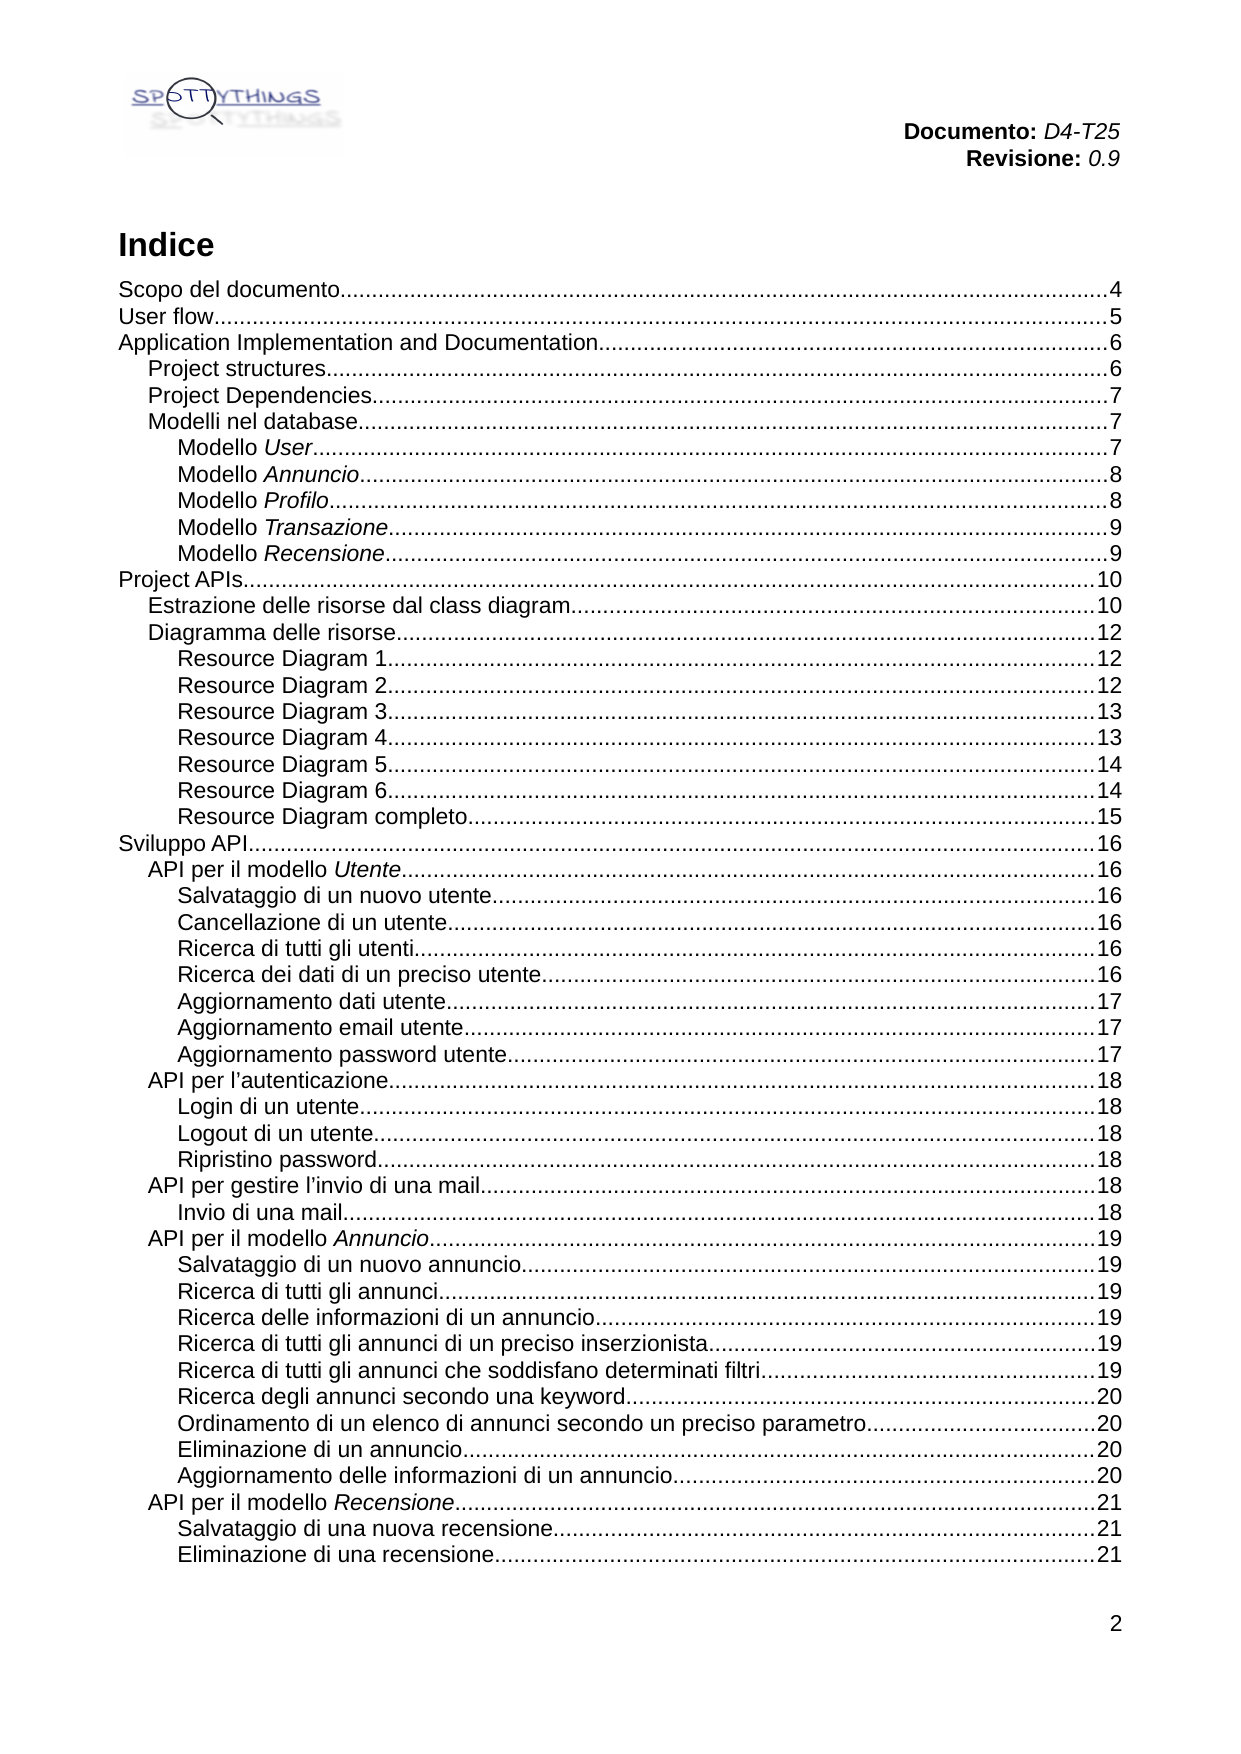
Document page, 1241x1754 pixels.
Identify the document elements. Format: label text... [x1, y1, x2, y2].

text Aggiornamento password utente 17 [177, 1041, 1122, 1067]
text Ripristino password 18 [177, 1146, 1122, 1172]
text Ricerca di tutti gli utenti 16 [177, 935, 1122, 961]
text Ricerca degli annunci secondo una keyword 20 [177, 1383, 1122, 1409]
text Resource Diagram 2 12 [177, 672, 1122, 698]
text Aggiornamento email utente 17 [177, 1014, 1122, 1041]
text API per il modello Recensione 21 [148, 1488, 1122, 1515]
text Aggiornamento dati utente 17 [177, 988, 1122, 1014]
text Eliminazione di una recensione 21 [177, 1541, 1122, 1568]
text Resource Diagram completo 15 [177, 803, 1122, 830]
text Login di un utente 18 [177, 1093, 1122, 1119]
text Estrazione delle risorse dal class diagram 10 [148, 592, 1122, 619]
text Modello Profilo 8 [177, 487, 1122, 513]
text Scopo del documento 4 [118, 276, 1122, 303]
text Salvataggio di un nuovo utente 16 [177, 882, 1122, 909]
text Resource Diagram 6 14 [177, 777, 1122, 803]
text Application Implementation and Documentation 6 [118, 329, 1122, 355]
text Aggiornamento delle informazioni di un annuncio 20 [177, 1462, 1122, 1488]
text Resource Diagram 5 14 [177, 751, 1122, 777]
text Resource Diagram 4 13 [177, 724, 1122, 751]
text Modelli nel database 7 [148, 408, 1122, 434]
text Ricerca di tutti gli annunci che soddisfano determinati filtri 19 [177, 1357, 1122, 1383]
text Sviluppo API 16 [118, 830, 1122, 856]
text Ricerca di tutti gli annunci 19 [177, 1278, 1122, 1304]
text Ricerca delle informazioni di un annuncio 19 [177, 1304, 1122, 1330]
subtitle Indice [118, 225, 1122, 264]
text Logout di un utente 18 [177, 1119, 1122, 1146]
text Invio di una mail 18 [177, 1199, 1122, 1225]
text Salvataggio di un nuovo annuncio 19 [177, 1251, 1122, 1278]
text Cancellazione di un utente 16 [177, 909, 1122, 935]
text API per gestire l’invio di una mail 18 [148, 1172, 1122, 1199]
text Resource Diagram 3 13 [177, 698, 1122, 724]
text Modello Annuncio 8 [177, 461, 1122, 487]
text Project structures 6 [148, 355, 1122, 382]
text Diagramma delle risorse 12 [148, 619, 1122, 645]
text Ordinamento di un elenco di annunci secondo un preciso parametro 20 [177, 1409, 1122, 1436]
text Project Dependencies 7 [148, 382, 1122, 408]
text Eliminazione di un annuncio 20 [177, 1436, 1122, 1462]
text API per il modello Annuncio 19 [148, 1225, 1122, 1251]
text Modello User 7 [177, 434, 1122, 461]
text User flow 5 [118, 303, 1122, 329]
text Salvataggio di una nuova recensione 21 [177, 1515, 1122, 1541]
text Ricerca dei dati di un preciso utente 16 [177, 961, 1122, 988]
text Ricerca di tutti gli annunci di un preciso inserzionista 19 [177, 1330, 1122, 1357]
text Modello Recensione 9 [177, 540, 1122, 566]
text API per il modello Utente 16 [148, 856, 1122, 882]
text Project APIs 10 [118, 566, 1122, 592]
text Modello Transazione 9 [177, 513, 1122, 540]
picture [123, 73, 345, 156]
text Resource Diagram 1 12 [177, 645, 1122, 672]
text API per l’autenticazione 18 [148, 1067, 1122, 1093]
